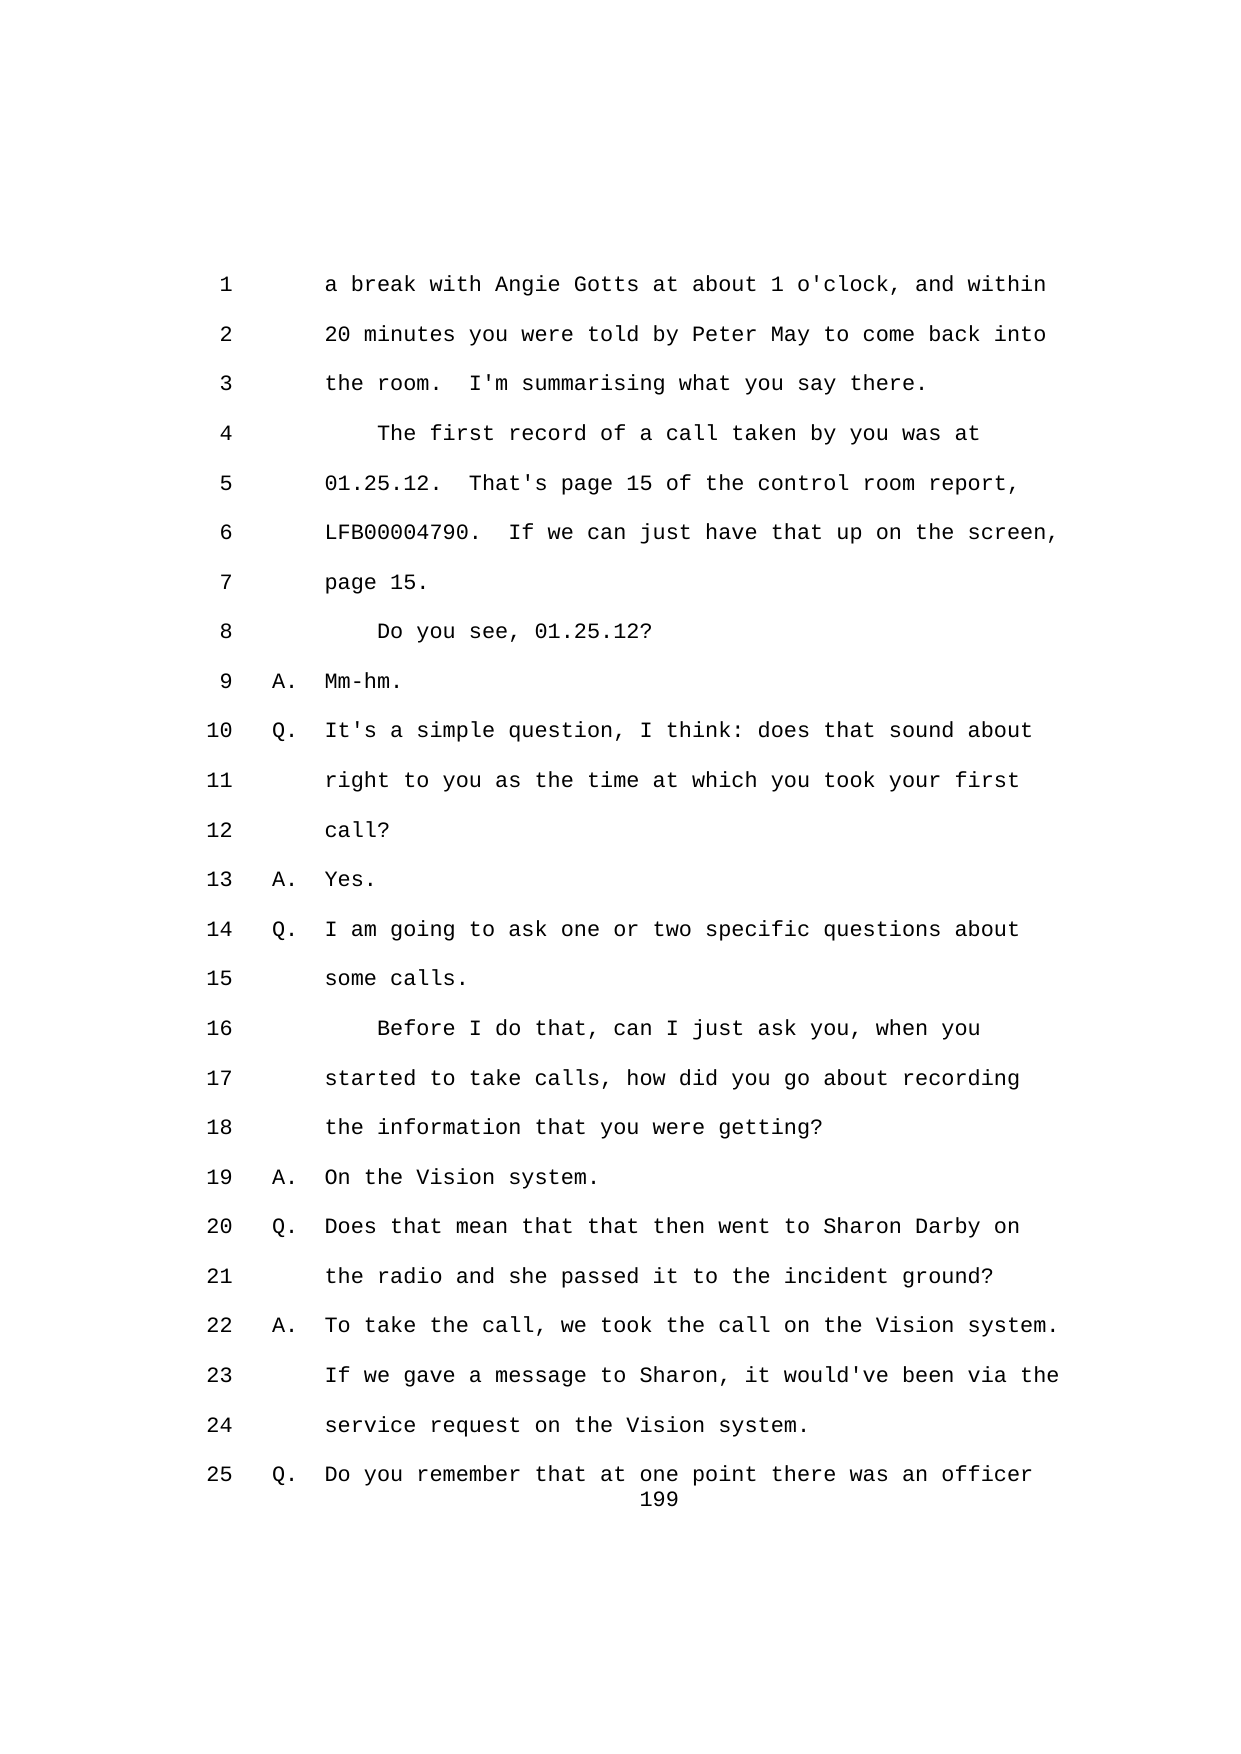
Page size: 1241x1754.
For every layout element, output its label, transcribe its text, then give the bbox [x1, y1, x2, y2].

text 8 Do you see, 01.25.12? [75, 620, 1165, 645]
text 13 A. Yes. [75, 868, 1165, 893]
text 25 Q. Do you remember that at one point there was an officer [75, 1463, 1165, 1488]
text 10 Q. It's a simple question, I think: does that sound about [75, 719, 1165, 744]
text 19 A. On the Vision system. [75, 1166, 1165, 1191]
text 23 If we gave a message to Sharon, it would've been via the [75, 1364, 1165, 1389]
text 199 [75, 1488, 1165, 1513]
text 7 page 15. [75, 571, 1165, 596]
text 11 right to you as the time at which you took your first [75, 769, 1165, 794]
text 4 The first record of a call taken by you was at [75, 422, 1165, 447]
text 6 LFB00004790. If we can just have that up on the screen, [75, 521, 1165, 546]
text 20 Q. Does that mean that that then went to Sharon Darby on [75, 1215, 1165, 1240]
text 9 A. Mm-hm. [75, 670, 1165, 695]
text 18 the information that you were getting? [75, 1116, 1165, 1141]
text 17 started to take calls, how did you go about recording [75, 1067, 1165, 1091]
text 15 some calls. [75, 967, 1165, 992]
text 14 Q. I am going to ask one or two specific questions about [75, 918, 1165, 943]
text 21 the radio and she passed it to the incident ground? [75, 1265, 1165, 1290]
text 2 20 minutes you were told by Peter May to come back into [75, 323, 1165, 348]
text 12 call? [75, 819, 1165, 843]
text 22 A. To take the call, we took the call on the Vision system. [75, 1314, 1165, 1339]
text 1 a break with Angie Gotts at about 1 o'clock, and within [75, 273, 1165, 298]
text 5 01.25.12. That's page 15 of the control room report, [75, 472, 1165, 496]
text 24 service request on the Vision system. [75, 1414, 1165, 1438]
text 16 Before I do that, can I just ask you, when you [75, 1017, 1165, 1042]
text 3 the room. I'm summarising what you say there. [75, 372, 1165, 397]
